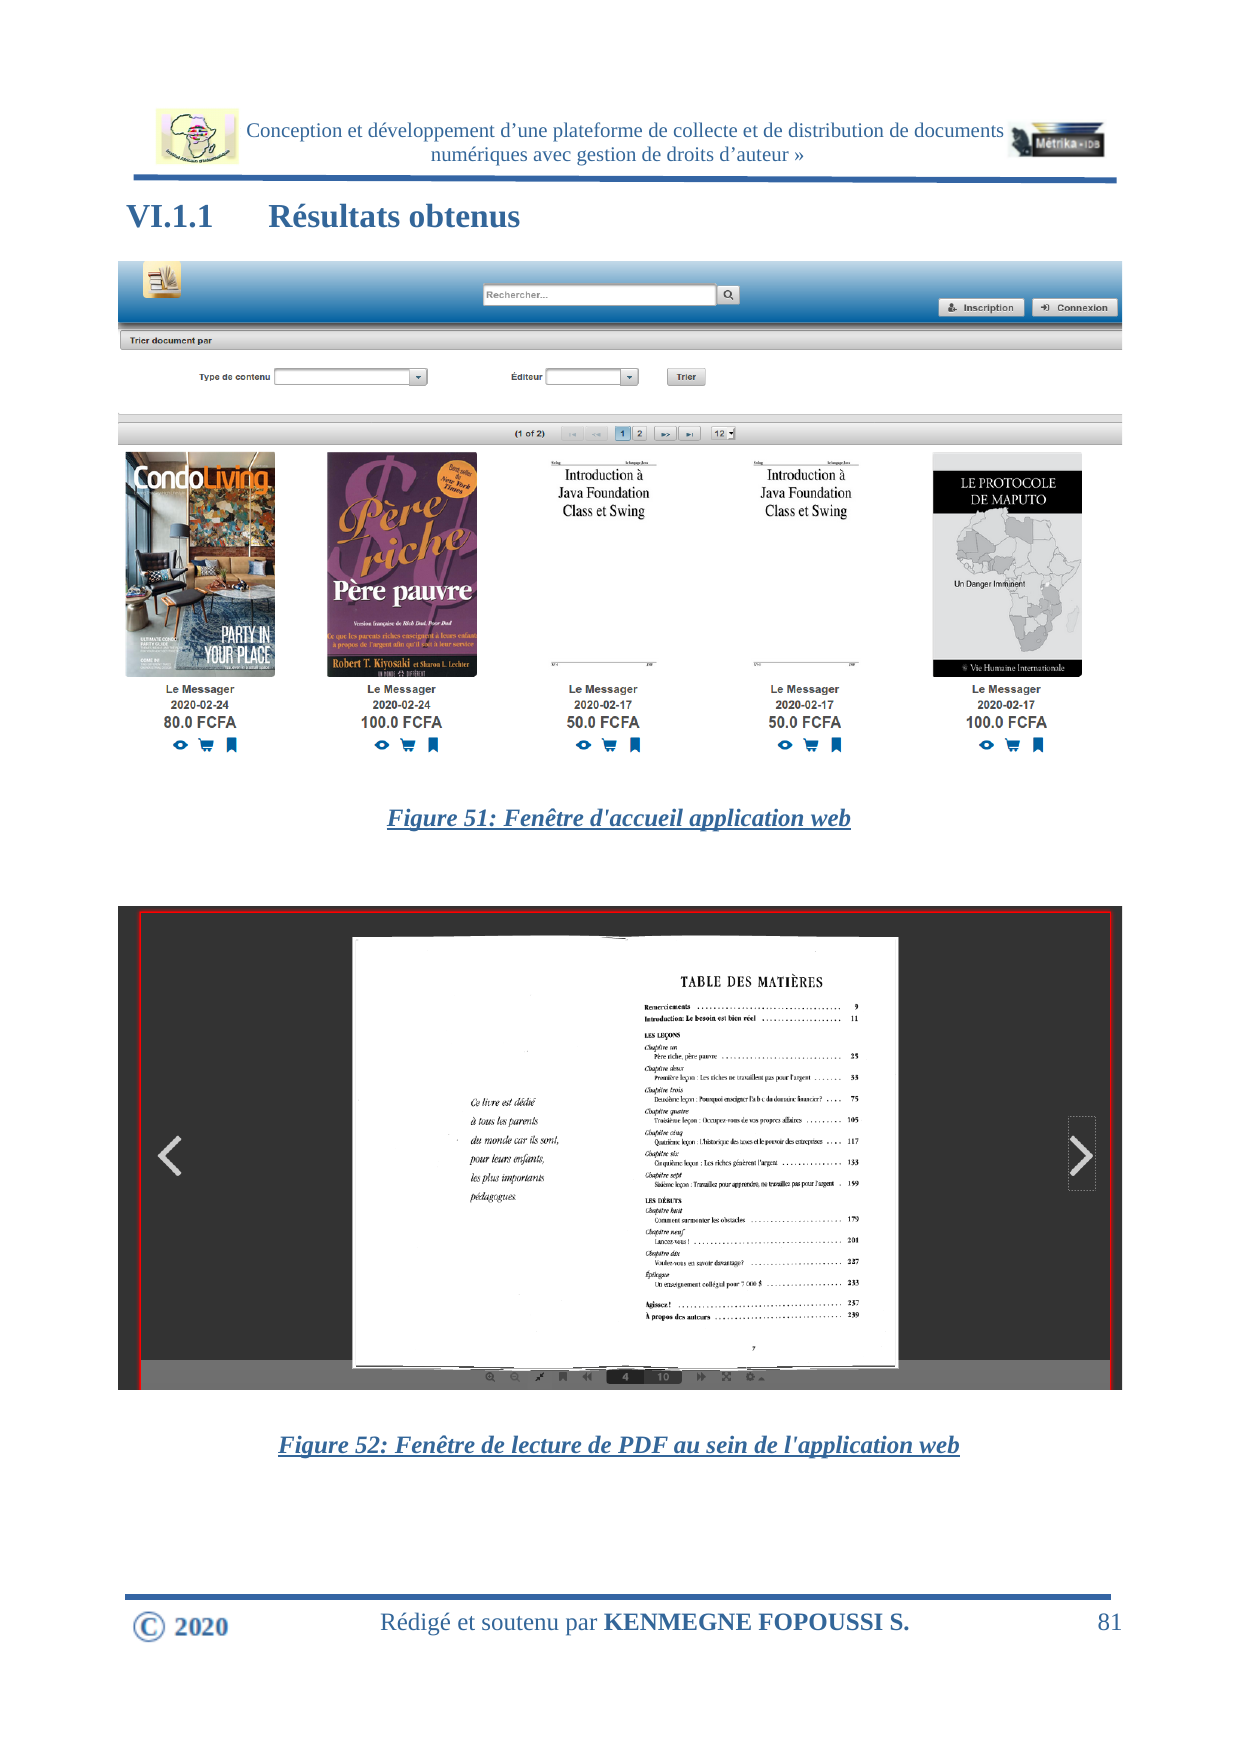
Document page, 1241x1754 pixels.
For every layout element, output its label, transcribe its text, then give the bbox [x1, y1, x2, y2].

text Figure 52: Fenêtre de lecture de PDF au sein de l'application web [118, 1430, 1122, 1459]
text Figure 51: Fenêtre d'accueil application web [118, 803, 1122, 832]
picture [1003, 116, 1109, 160]
picture [154, 107, 241, 166]
picture [118, 906, 1123, 1390]
subtitle Résultats obtenus [118, 196, 1122, 234]
picture [118, 261, 1123, 762]
picture [126, 1604, 231, 1647]
